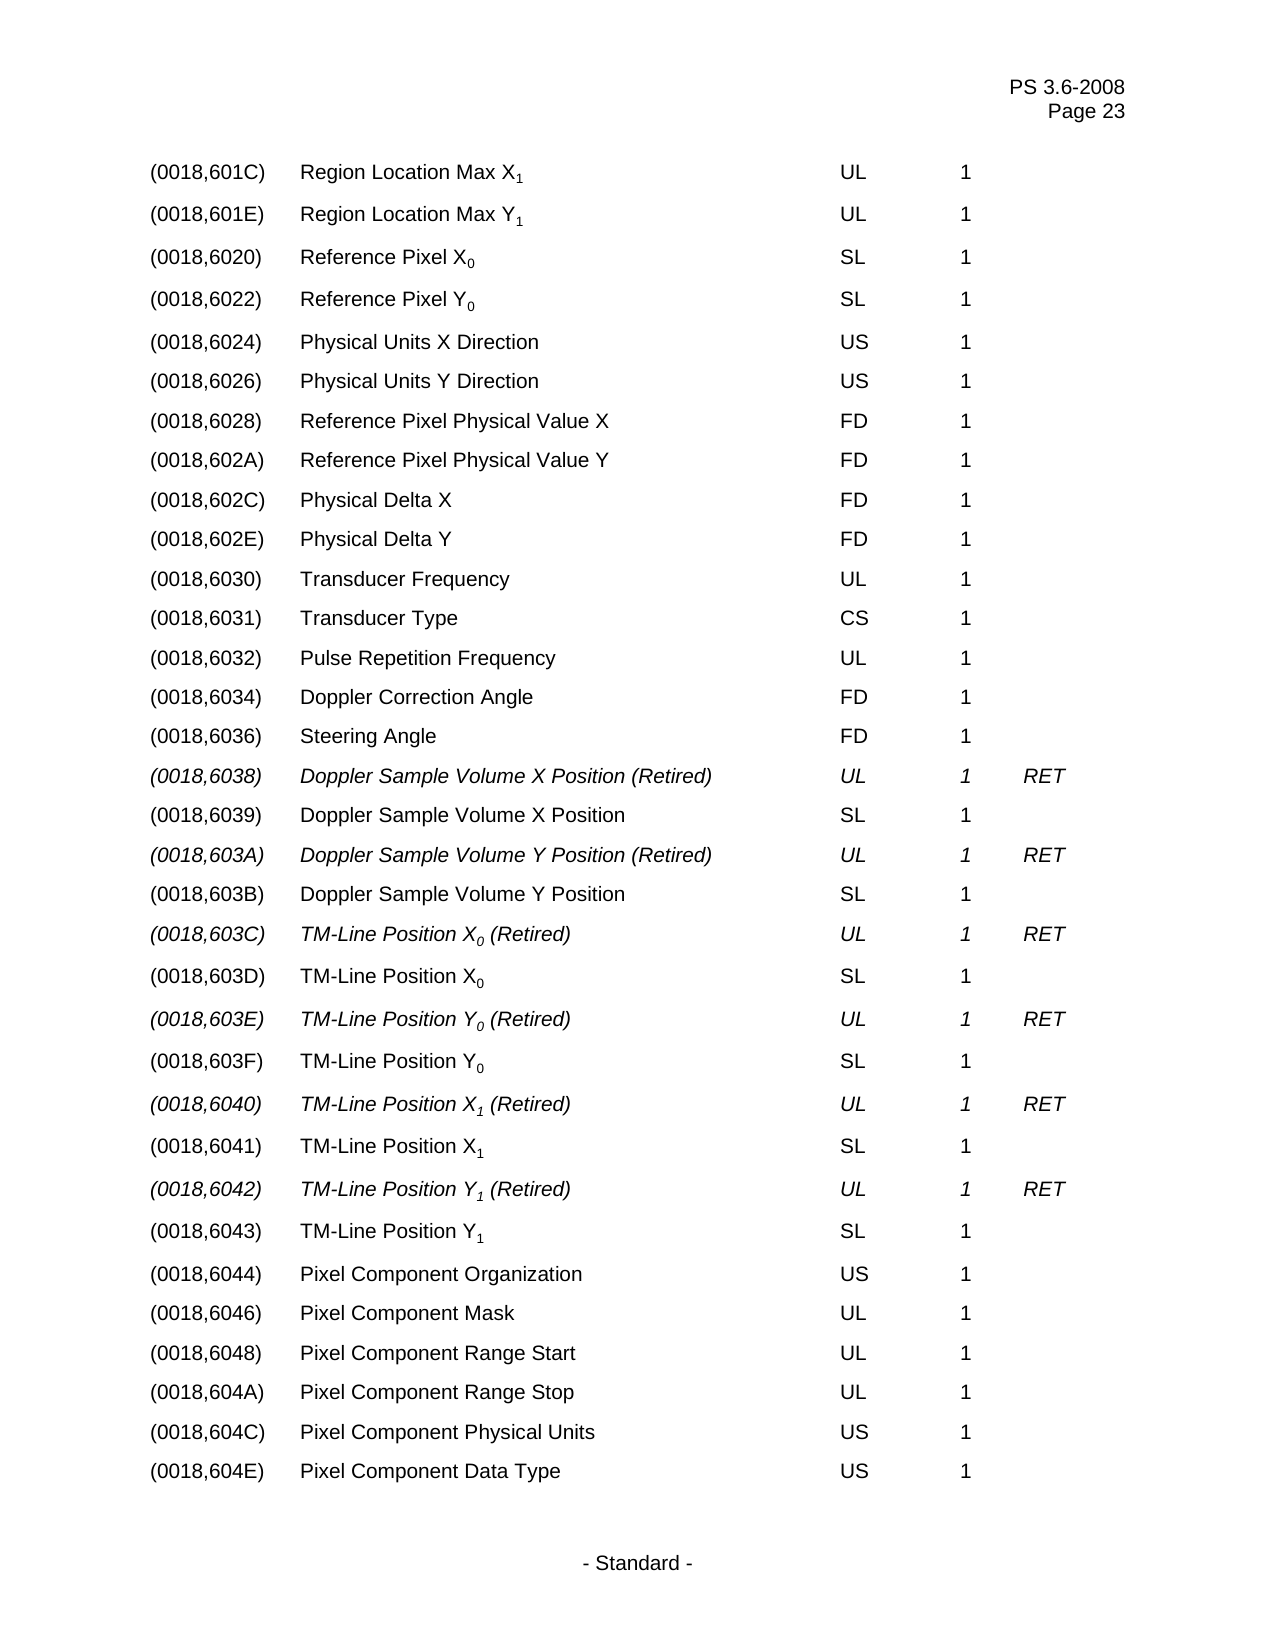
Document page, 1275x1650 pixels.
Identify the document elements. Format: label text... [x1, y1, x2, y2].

table_cell [1016, 278, 1166, 320]
table_cell Physical Delta Y [293, 518, 833, 557]
table_cell 1 [953, 150, 1016, 192]
table_cell US [833, 360, 953, 399]
table_cell [1016, 1410, 1166, 1449]
table_cell Reference Pixel Physical Value X [293, 399, 833, 438]
table_cell [1016, 557, 1166, 596]
table_cell 1 [953, 193, 1016, 235]
table_cell [1016, 715, 1166, 754]
table_cell US [833, 1410, 953, 1449]
table_cell US [833, 1252, 953, 1292]
table_cell (0018,6039) [143, 794, 293, 833]
table_cell Transducer Type [293, 596, 833, 636]
table_cell Doppler Sample Volume X Position [293, 794, 833, 833]
table_cell RET [1016, 997, 1166, 1040]
table_cell SL [833, 1125, 953, 1167]
table_cell US [833, 1450, 953, 1489]
table_cell 1 [953, 833, 1016, 873]
table_cell (0018,6040) [143, 1082, 293, 1125]
table_cell UL [833, 1082, 953, 1125]
table_cell FD [833, 439, 953, 478]
table_cell 1 [953, 1410, 1016, 1449]
table_cell (0018,601C) [143, 150, 293, 192]
table_cell Pixel Component Data Type [293, 1450, 833, 1489]
table_cell UL [833, 193, 953, 235]
table_cell UL [833, 912, 953, 955]
table_cell (0018,603D) [143, 955, 293, 997]
table_cell RET [1016, 754, 1166, 794]
table_cell (0018,604A) [143, 1371, 293, 1410]
table_cell 1 [953, 636, 1016, 675]
table_cell (0018,604E) [143, 1450, 293, 1489]
table_cell [1016, 235, 1166, 277]
table_cell (0018,602A) [143, 439, 293, 478]
table_cell [1016, 596, 1166, 636]
table_cell (0018,6020) [143, 235, 293, 277]
table_cell FD [833, 675, 953, 715]
table_cell [1016, 439, 1166, 478]
table_cell Physical Units Y Direction [293, 360, 833, 399]
table_cell 1 [953, 235, 1016, 277]
table_cell Steering Angle [293, 715, 833, 754]
table_cell Region Location Max Y1 [293, 193, 833, 235]
table_cell RET [1016, 833, 1166, 873]
table_cell (0018,6034) [143, 675, 293, 715]
table_cell [1016, 193, 1166, 235]
table_cell UL [833, 1292, 953, 1331]
table_cell [1016, 150, 1166, 192]
table_cell UL [833, 1371, 953, 1410]
table_cell UL [833, 997, 953, 1040]
table_cell Transducer Frequency [293, 557, 833, 596]
table_cell 1 [953, 557, 1016, 596]
table_cell (0018,603A) [143, 833, 293, 873]
table_cell TM-Line Position X1 [293, 1125, 833, 1167]
table_cell (0018,601E) [143, 193, 293, 235]
table_cell FD [833, 518, 953, 557]
table_cell SL [833, 235, 953, 277]
table_cell 1 [953, 399, 1016, 438]
table_cell 1 [953, 1450, 1016, 1489]
table_cell (0018,6030) [143, 557, 293, 596]
table_cell UL [833, 833, 953, 873]
table_cell [1016, 1125, 1166, 1167]
table_cell [1016, 1040, 1166, 1082]
table_cell Doppler Sample Volume X Position (Retired) [293, 754, 833, 794]
table_cell (0018,604C) [143, 1410, 293, 1449]
table_cell (0018,6022) [143, 278, 293, 320]
table_cell (0018,602E) [143, 518, 293, 557]
table_cell (0018,6031) [143, 596, 293, 636]
table_cell 1 [953, 596, 1016, 636]
table_cell SL [833, 873, 953, 912]
table_cell 1 [953, 1371, 1016, 1410]
table_cell (0018,602C) [143, 478, 293, 517]
table_cell 1 [953, 439, 1016, 478]
table_cell SL [833, 278, 953, 320]
table_cell [1016, 478, 1166, 517]
table_cell UL [833, 150, 953, 192]
table_cell UL [833, 1331, 953, 1371]
table_cell 1 [953, 278, 1016, 320]
table_cell [1016, 1331, 1166, 1371]
table_cell [1016, 873, 1166, 912]
table_cell Reference Pixel X0 [293, 235, 833, 277]
table_cell [1016, 1210, 1166, 1252]
table_cell 1 [953, 360, 1016, 399]
table_cell 1 [953, 320, 1016, 359]
table_cell (0018,6042) [143, 1167, 293, 1210]
table_cell Pixel Component Range Stop [293, 1371, 833, 1410]
table_cell 1 [953, 1292, 1016, 1331]
table_cell 1 [953, 1040, 1016, 1082]
table_cell TM-Line Position Y0 [293, 1040, 833, 1082]
table_cell 1 [953, 794, 1016, 833]
table_cell (0018,603F) [143, 1040, 293, 1082]
table_cell (0018,6043) [143, 1210, 293, 1252]
table_cell [1016, 1252, 1166, 1292]
table_cell 1 [953, 997, 1016, 1040]
table_cell TM-Line Position Y1 [293, 1210, 833, 1252]
table_cell (0018,6028) [143, 399, 293, 438]
table_cell 1 [953, 1082, 1016, 1125]
table_cell Physical Delta X [293, 478, 833, 517]
table_cell 1 [953, 1331, 1016, 1371]
table_cell 1 [953, 518, 1016, 557]
table_cell TM-Line Position X1 (Retired) [293, 1082, 833, 1125]
table_cell UL [833, 1167, 953, 1210]
table_cell US [833, 320, 953, 359]
table_cell [1016, 1371, 1166, 1410]
table_cell UL [833, 557, 953, 596]
table_cell 1 [953, 1125, 1016, 1167]
table_cell RET [1016, 1082, 1166, 1125]
table_cell 1 [953, 1167, 1016, 1210]
table_cell SL [833, 1210, 953, 1252]
table_cell [1016, 399, 1166, 438]
table_cell 1 [953, 478, 1016, 517]
table_cell Doppler Sample Volume Y Position [293, 873, 833, 912]
table_cell (0018,6024) [143, 320, 293, 359]
table_cell (0018,603E) [143, 997, 293, 1040]
table_cell Doppler Sample Volume Y Position (Retired) [293, 833, 833, 873]
table_cell SL [833, 955, 953, 997]
table_cell Reference Pixel Y0 [293, 278, 833, 320]
table_cell TM-Line Position Y0 (Retired) [293, 997, 833, 1040]
table_cell 1 [953, 1252, 1016, 1292]
table_cell 1 [953, 754, 1016, 794]
table_cell 1 [953, 715, 1016, 754]
table_cell (0018,603B) [143, 873, 293, 912]
table_cell (0018,603C) [143, 912, 293, 955]
table_cell Pixel Component Range Start [293, 1331, 833, 1371]
table_cell [1016, 636, 1166, 675]
table_cell SL [833, 794, 953, 833]
table_cell Pixel Component Physical Units [293, 1410, 833, 1449]
table_cell (0018,6044) [143, 1252, 293, 1292]
table_cell TM-Line Position Y1 (Retired) [293, 1167, 833, 1210]
table_cell 1 [953, 873, 1016, 912]
table_cell CS [833, 596, 953, 636]
table_cell (0018,6048) [143, 1331, 293, 1371]
table_cell Pixel Component Mask [293, 1292, 833, 1331]
table_cell UL [833, 636, 953, 675]
table_cell (0018,6046) [143, 1292, 293, 1331]
table_cell [1016, 794, 1166, 833]
table_cell TM-Line Position X0 [293, 955, 833, 997]
table_cell Pixel Component Organization [293, 1252, 833, 1292]
table_cell Doppler Correction Angle [293, 675, 833, 715]
table_cell [1016, 320, 1166, 359]
table_cell [1016, 518, 1166, 557]
table_cell RET [1016, 1167, 1166, 1210]
table_cell (0018,6026) [143, 360, 293, 399]
table_cell Region Location Max X1 [293, 150, 833, 192]
table_cell [1016, 360, 1166, 399]
table_cell UL [833, 754, 953, 794]
table_cell FD [833, 715, 953, 754]
table_cell RET [1016, 912, 1166, 955]
table_cell Pulse Repetition Frequency [293, 636, 833, 675]
table_cell 1 [953, 912, 1016, 955]
table_cell Reference Pixel Physical Value Y [293, 439, 833, 478]
table_cell [1016, 1292, 1166, 1331]
table_cell (0018,6032) [143, 636, 293, 675]
table_cell TM-Line Position X0 (Retired) [293, 912, 833, 955]
table_cell 1 [953, 675, 1016, 715]
table_cell FD [833, 399, 953, 438]
table_cell (0018,6036) [143, 715, 293, 754]
table_cell [1016, 675, 1166, 715]
table_cell SL [833, 1040, 953, 1082]
table_cell 1 [953, 955, 1016, 997]
table_cell [1016, 1450, 1166, 1489]
table_cell Physical Units X Direction [293, 320, 833, 359]
table_cell (0018,6041) [143, 1125, 293, 1167]
table_cell 1 [953, 1210, 1016, 1252]
table_cell FD [833, 478, 953, 517]
table_cell (0018,6038) [143, 754, 293, 794]
table_cell [1016, 955, 1166, 997]
